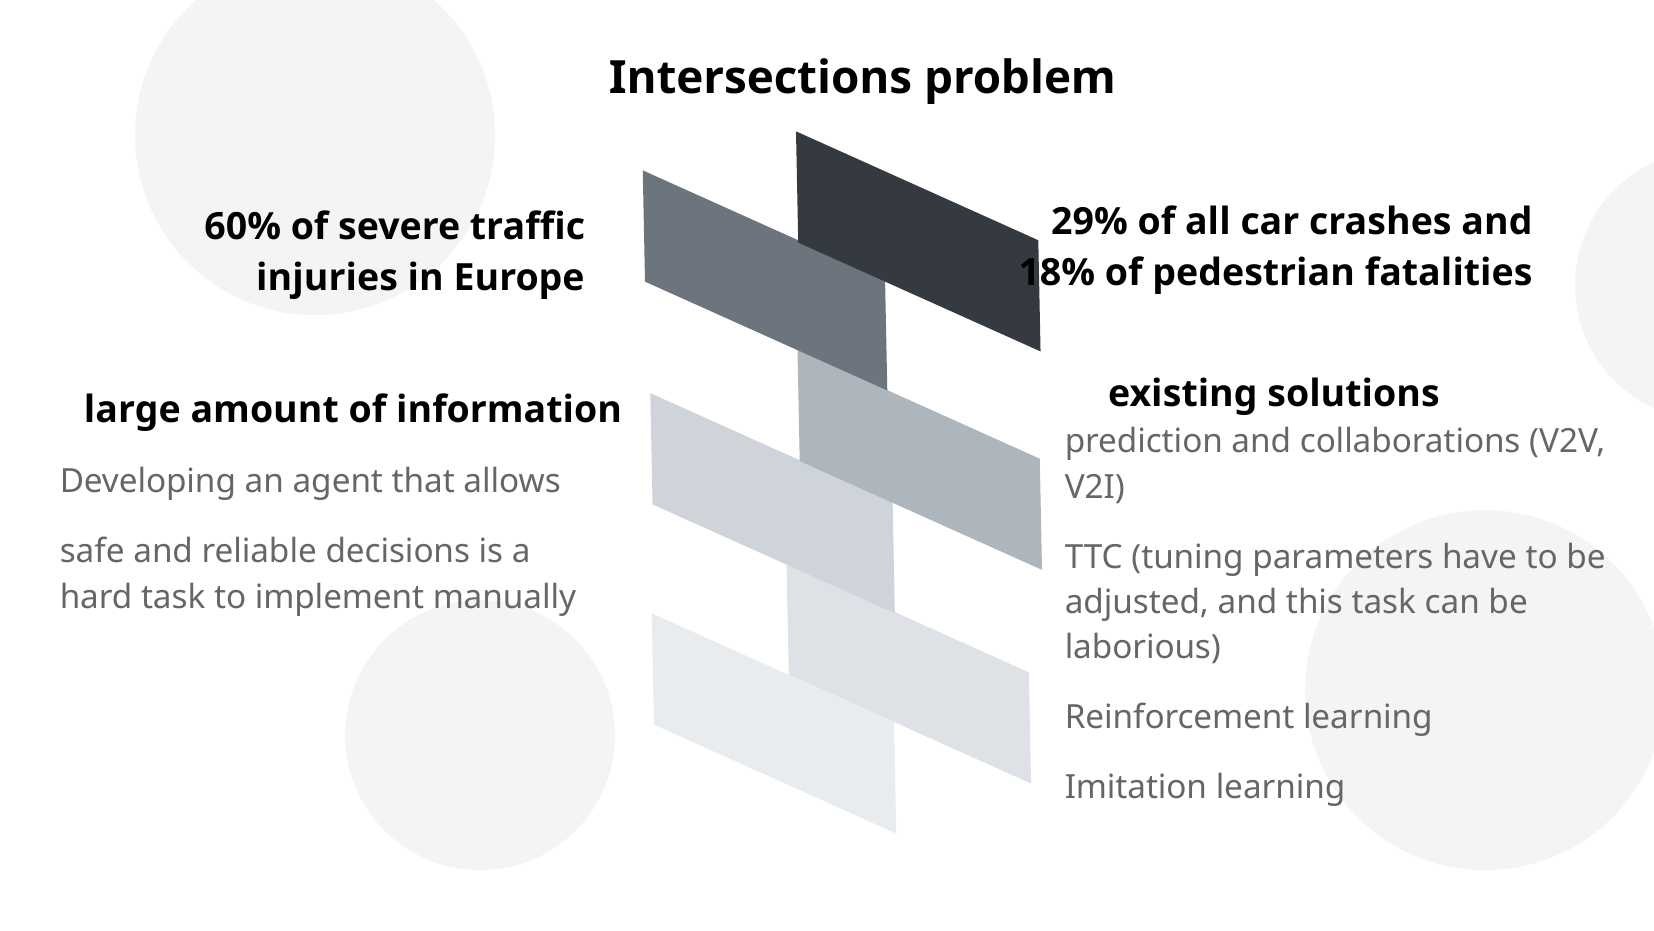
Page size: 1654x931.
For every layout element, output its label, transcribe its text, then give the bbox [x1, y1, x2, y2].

text_box 60% of severe traffic injuries in Europe [82, 192, 601, 338]
text_box Developing an agent that allows safe and reliable decisions is a hard task to implement manually [45, 477, 601, 683]
text_box large amount of information [0, 375, 638, 477]
text_box 29% of all car crashes and 18% of pedestrian fatalities [975, 187, 1549, 333]
text_box Intersections problem [75, 37, 1651, 113]
text_box existing solutions [937, 358, 1456, 461]
text_box prediction and collaborations (V2V, V2I) TTC (tuning parameters have to be adjusted, and this task can be laborious) Reinforcement learning Imitation learning [1050, 410, 1654, 769]
